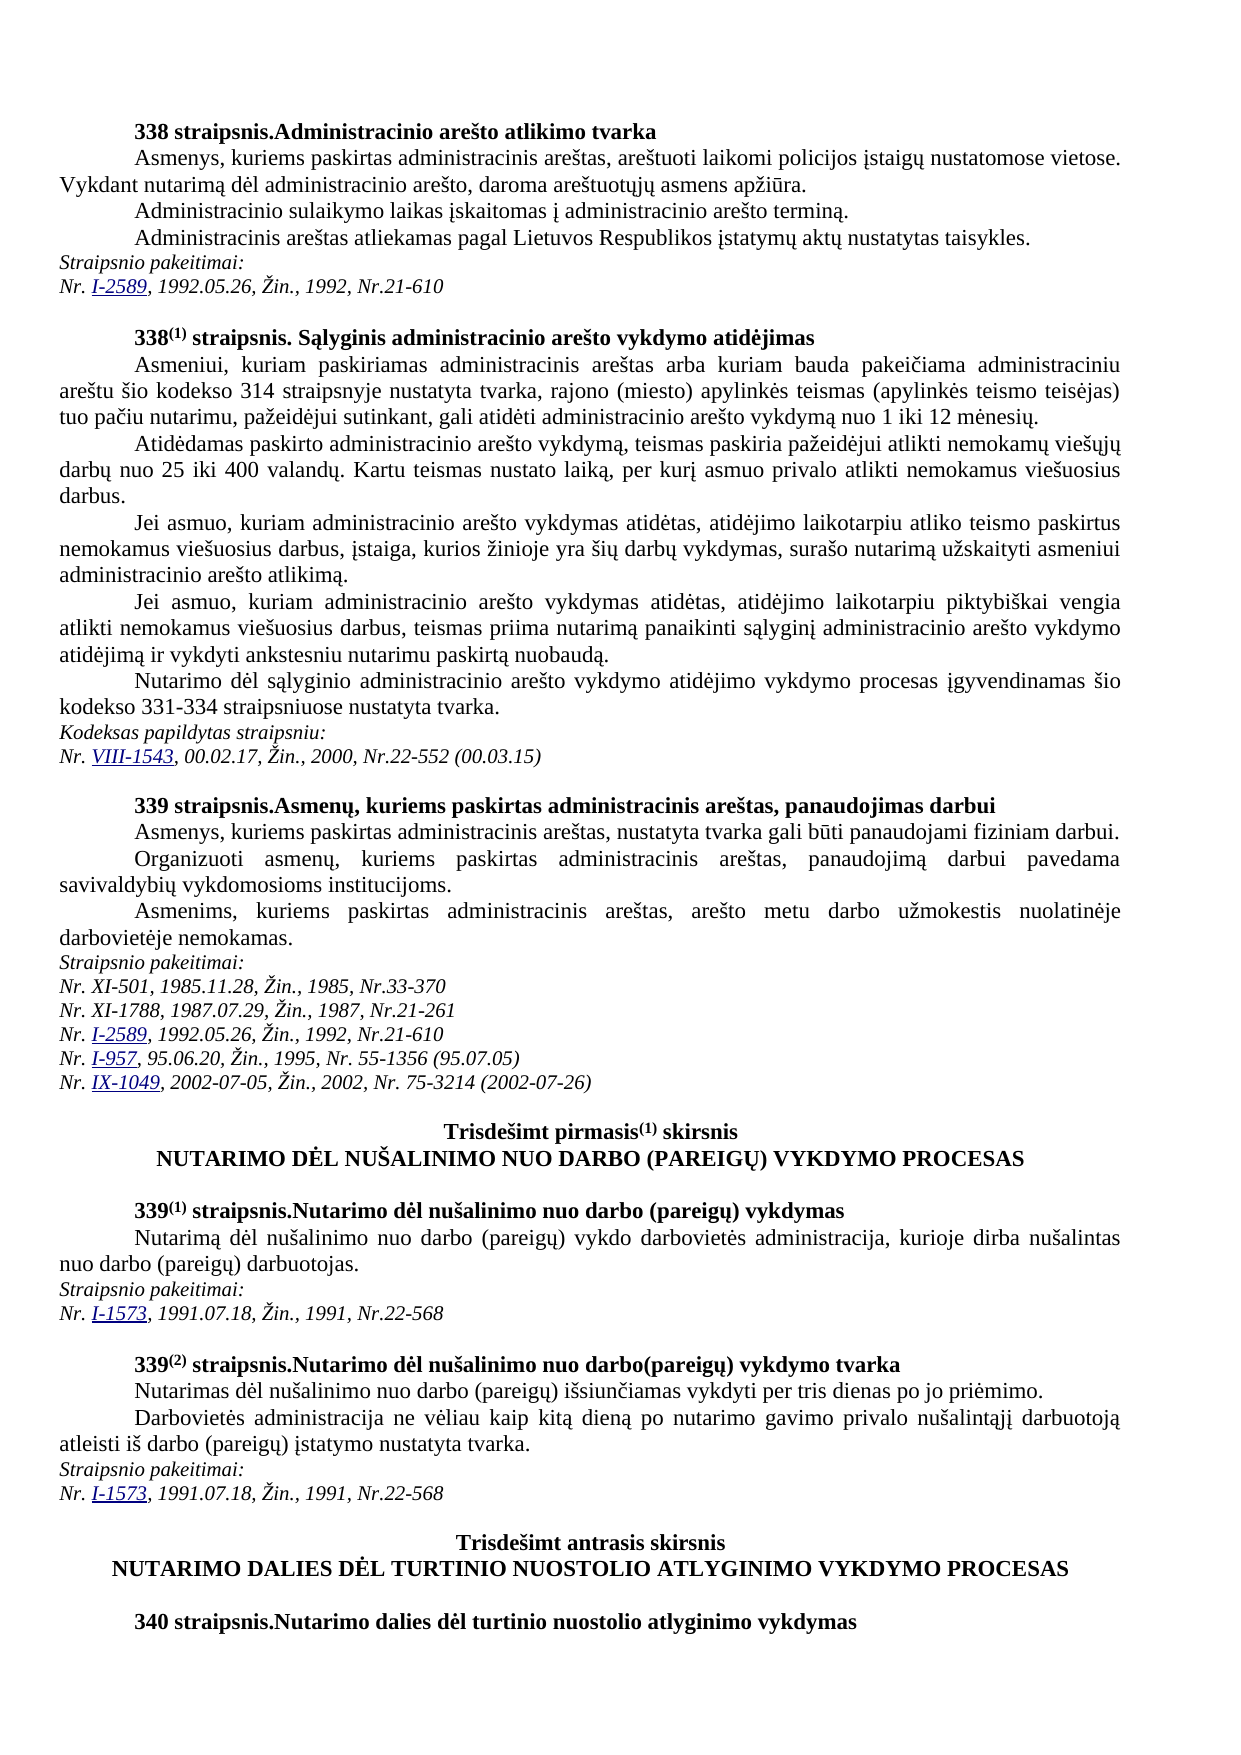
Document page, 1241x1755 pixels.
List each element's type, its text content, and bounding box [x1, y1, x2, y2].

text Nr. I-2589, 1992.05.26, Žin., 1992, Nr.21-610 [59, 274, 1122, 298]
text Straipsnio pakeitimai: [59, 950, 1122, 974]
text Nr. XI-1788, 1987.07.29, Žin., 1987, Nr.21-261 [59, 998, 1122, 1022]
text Nutarimas dėl nušalinimo nuo darbo (pareigų) išsiunčiamas vykdyti per tris dienas po jo priėmimo. [59, 1377, 1122, 1404]
text Nr. I-1573, 1991.07.18, Žin., 1991, Nr.22-568 [59, 1301, 1122, 1325]
text Nr. I-2589, 1992.05.26, Žin., 1992, Nr.21-610 [59, 1022, 1122, 1046]
text Organizuoti asmenų, kuriems paskirtas administracinis areštas, panaudojimą darbui pavedama savivaldybių vykdomosioms institucijoms. [59, 844, 1121, 897]
text Trisdešimt pirmasis(1) skirsnis [59, 1118, 1122, 1145]
text Nr. I-957, 95.06.20, Žin., 1995, Nr. 55-1356 (95.07.05) [59, 1046, 1122, 1070]
text Kodeksas papildytas straipsniu: [59, 720, 1122, 744]
text Nr. VIII-1543, 00.02.17, Žin., 2000, Nr.22-552 (00.03.15) [59, 744, 1122, 768]
text 338 straipsnis.Administracinio arešto atlikimo tvarka [59, 118, 1122, 144]
text Asmenys, kuriems paskirtas administracinis areštas, areštuoti laikomi policijos įstaigų nustatomose vietose. Vykdant nutarimą dėl administracinio arešto, daroma areštuotųjų asmens apžiūra. [59, 144, 1122, 197]
text NUTARIMO DĖL NUŠALINIMO NUO DARBO (PAREIGŲ) VYKDYMO PROCESAS [59, 1145, 1122, 1171]
text 339(1) straipsnis.Nutarimo dėl nušalinimo nuo darbo (pareigų) vykdymas [59, 1197, 1122, 1224]
text Asmenys, kuriems paskirtas administracinis areštas, nustatyta tvarka gali būti panaudojami fiziniam darbui. [59, 818, 1122, 844]
text Jei asmuo, kuriam administracinio arešto vykdymas atidėtas, atidėjimo laikotarpiu atliko teismo paskirtus nemokamus viešuosius darbus, įstaiga, kurios žinioje yra šių darbų vykdymas, surašo nutarimą užskaityti asmeniui administracinio arešto atlikimą. [59, 509, 1122, 588]
text Nr. I-1573, 1991.07.18, Žin., 1991, Nr.22-568 [59, 1481, 1122, 1504]
text NUTARIMO DALIES DĖL TURTINIO NUOSTOLIO ATLYGINIMO VYKDYMO PROCESAS [59, 1555, 1122, 1581]
text Administracinis areštas atliekamas pagal Lietuvos Respublikos įstatymų aktų nustatytas taisykles. [59, 223, 1122, 250]
text 340 straipsnis.Nutarimo dalies dėl turtinio nuostolio atlyginimo vykdymas [59, 1608, 1122, 1634]
text Nutarimo dėl sąlyginio administracinio arešto vykdymo atidėjimo vykdymo procesas įgyvendinamas šio kodekso 331-334 straipsniuose nustatyta tvarka. [59, 667, 1122, 720]
text Administracinio sulaikymo laikas įskaitomas į administracinio arešto terminą. [59, 197, 1122, 223]
text Straipsnio pakeitimai: [59, 1456, 1122, 1481]
text 339(2) straipsnis.Nutarimo dėl nušalinimo nuo darbo(pareigų) vykdymo tvarka [59, 1351, 1122, 1377]
text 338(1) straipsnis. Sąlyginis administracinio arešto vykdymo atidėjimas [59, 324, 1122, 351]
text Jei asmuo, kuriam administracinio arešto vykdymas atidėtas, atidėjimo laikotarpiu piktybiškai vengia atlikti nemokamus viešuosius darbus, teismas priima nutarimą panaikinti sąlyginį administracinio arešto vykdymo atidėjimą ir vykdyti ankstesniu nutarimu paskirtą nuobaudą. [59, 588, 1122, 667]
text Asmenims, kuriems paskirtas administracinis areštas, arešto metu darbo užmokestis nuolatinėje darbovietėje nemokamas. [59, 897, 1122, 950]
text Nr. IX-1049, 2002-07-05, Žin., 2002, Nr. 75-3214 (2002-07-26) [59, 1070, 1122, 1094]
text Nr. XI-501, 1985.11.28, Žin., 1985, Nr.33-370 [59, 974, 1122, 998]
text Asmeniui, kuriam paskiriamas administracinis areštas arba kuriam bauda pakeičiama administraciniu areštu šio kodekso 314 straipsnyje nustatyta tvarka, rajono (miesto) apylinkės teismas (apylinkės teismo teisėjas) tuo pačiu nutarimu, pažeidėjui sutinkant, gali atidėti administracinio arešto vykdymą nuo 1 iki 12 mėnesių. [59, 351, 1122, 430]
text Darbovietės administracija ne vėliau kaip kitą dieną po nutarimo gavimo privalo nušalintąjį darbuotoją atleisti iš darbo (pareigų) įstatymo nustatyta tvarka. [59, 1404, 1122, 1456]
text Straipsnio pakeitimai: [59, 1277, 1122, 1301]
text Trisdešimt antrasis skirsnis [59, 1529, 1122, 1555]
text Straipsnio pakeitimai: [59, 250, 1122, 274]
text Nutarimą dėl nušalinimo nuo darbo (pareigų) vykdo darbovietės administracija, kurioje dirba nušalintas nuo darbo (pareigų) darbuotojas. [59, 1224, 1122, 1277]
text 339 straipsnis.Asmenų, kuriems paskirtas administracinis areštas, panaudojimas darbui [59, 792, 1122, 818]
text Atidėdamas paskirto administracinio arešto vykdymą, teismas paskiria pažeidėjui atlikti nemokamų viešųjų darbų nuo 25 iki 400 valandų. Kartu teismas nustato laiką, per kurį asmuo privalo atlikti nemokamus viešuosius darbus. [59, 430, 1122, 509]
